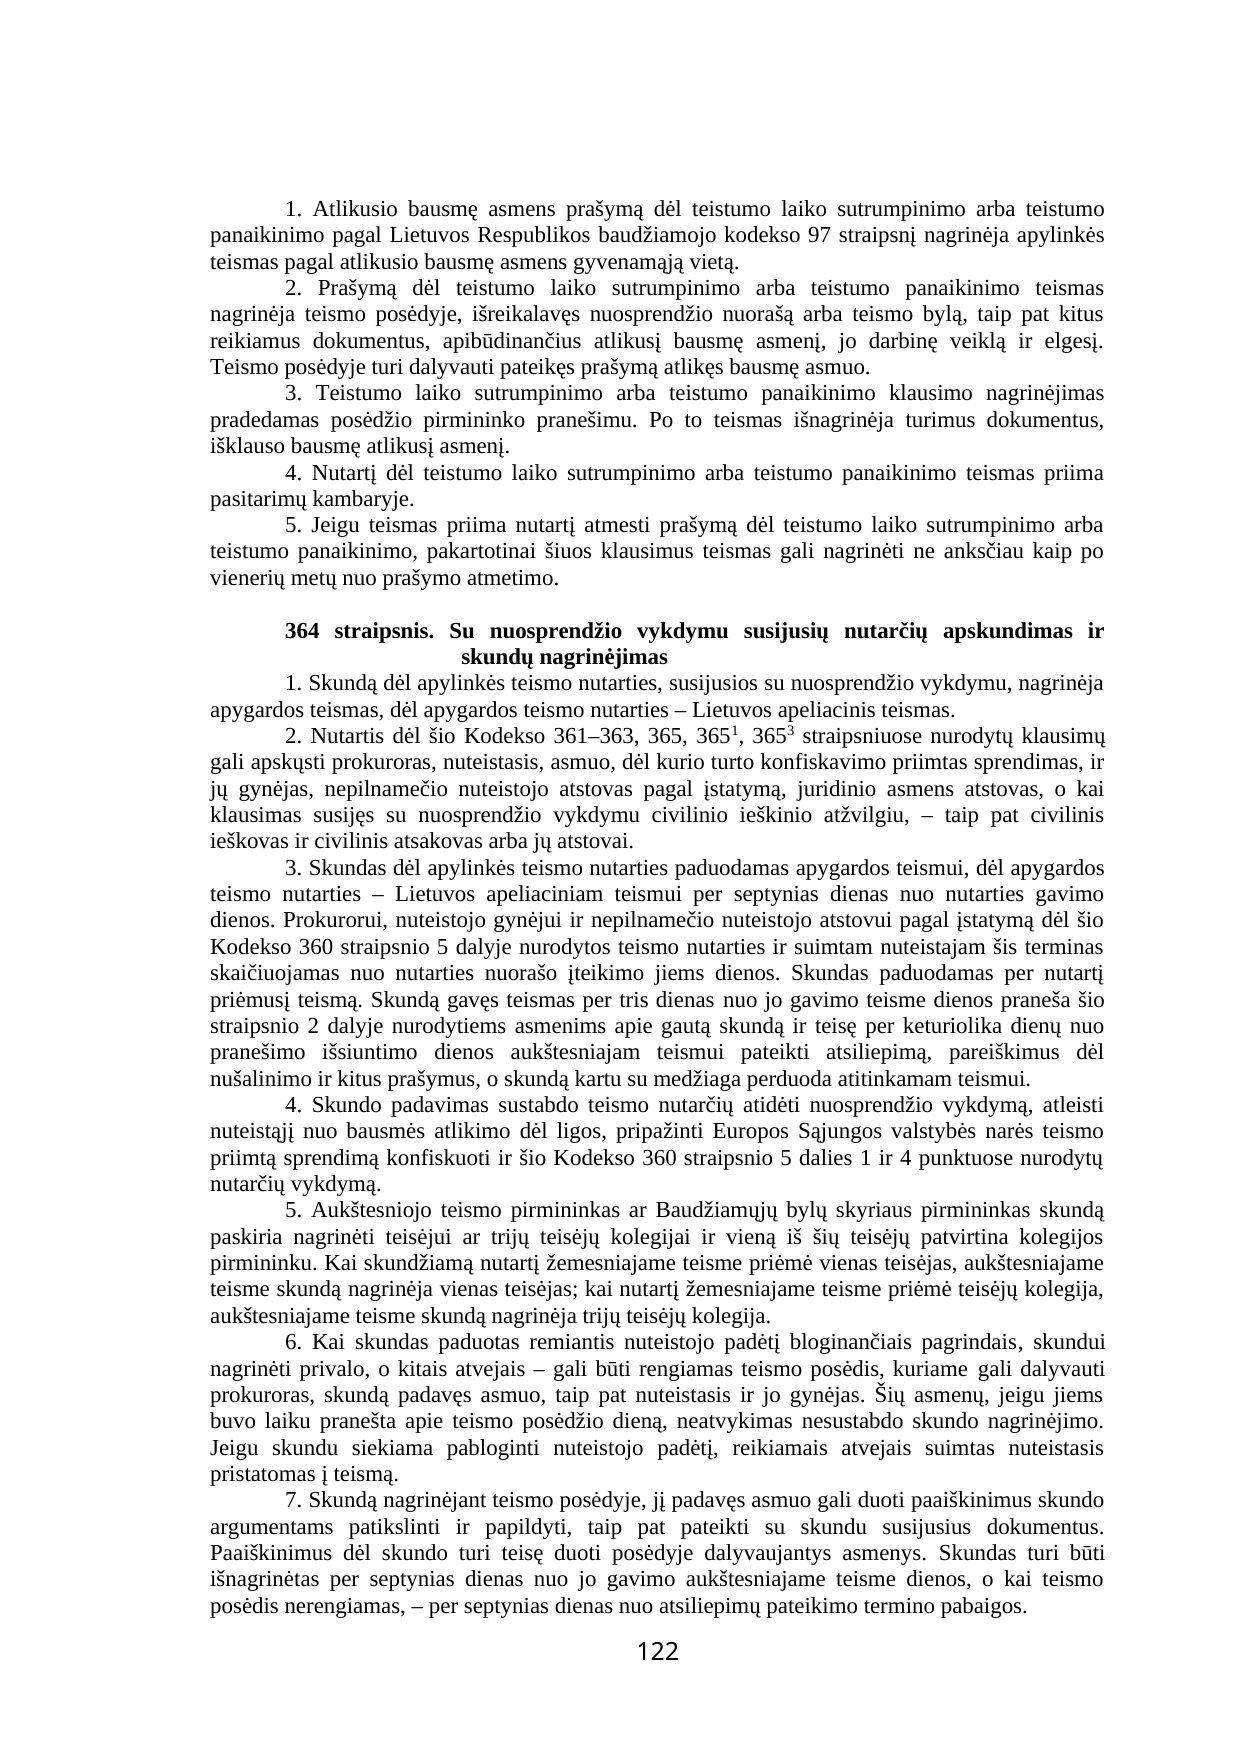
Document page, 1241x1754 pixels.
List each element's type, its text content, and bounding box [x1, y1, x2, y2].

text 7. Skundą nagrinėjant teismo posėdyje, jį padavęs asmuo gali duoti paaiškinimus skundo argumentams patikslinti ir papildyti, taip pat pateikti su skundu susijusius dokumentus. Paaiškinimus dėl skundo turi teisę duoti posėdyje dalyvaujantys asmenys. Skundas turi būti išnagrinėtas per septynias dienas nuo jo gavimo aukštesniajame teisme dienos, o kai teismo posėdis nerengiamas, – per septynias dienas nuo atsiliepimų pateikimo termino pabaigos. [210, 1486, 1106, 1618]
text 5. Jeigu teismas priima nutartį atmesti prašymą dėl teistumo laiko sutrumpinimo arba teistumo panaikinimo, pakartotinai šiuos klausimus teismas gali nagrinėti ne anksčiau kaip po vienerių metų nuo prašymo atmetimo. [210, 511, 1106, 590]
text 6. Kai skundas paduotas remiantis nuteistojo padėtį bloginančiais pagrindais, skundui nagrinėti privalo, o kitais atvejais – gali būti rengiamas teismo posėdis, kuriame gali dalyvauti prokuroras, skundą padavęs asmuo, taip pat nuteistasis ir jo gynėjas. Šių asmenų, jeigu jiems buvo laiku pranešta apie teismo posėdžio dieną, neatvykimas nesustabdo skundo nagrinėjimo. Jeigu skundu siekiama pabloginti nuteistojo padėtį, reikiamais atvejais suimtas nuteistasis pristatomas į teismą. [210, 1328, 1106, 1486]
text 3. Teistumo laiko sutrumpinimo arba teistumo panaikinimo klausimo nagrinėjimas pradedamas posėdžio pirmininko pranešimu. Po to teismas išnagrinėja turimus dokumentus, išklauso bausmę atlikusį asmenį. [210, 379, 1106, 458]
text 1. Atlikusio bausmę asmens prašymą dėl teistumo laiko sutrumpinimo arba teistumo panaikinimo pagal Lietuvos Respublikos baudžiamojo kodekso 97 straipsnį nagrinėja apylinkės teismas pagal atlikusio bausmę asmens gyvenamąją vietą. [210, 195, 1106, 274]
text 3. Skundas dėl apylinkės teismo nutarties paduodamas apygardos teismui, dėl apygardos teismo nutarties – Lietuvos apeliaciniam teismui per septynias dienas nuo nutarties gavimo dienos. Prokurorui, nuteistojo gynėjui ir nepilnamečio nuteistojo atstovui pagal įstatymą dėl šio Kodekso 360 straipsnio 5 dalyje nurodytos teismo nutarties ir suimtam nuteistajam šis terminas skaičiuojamas nuo nutarties nuorašo įteikimo jiems dienos. Skundas paduodamas per nutartį priėmusį teismą. Skundą gavęs teismas per tris dienas nuo jo gavimo teisme dienos praneša šio straipsnio 2 dalyje nurodytiems asmenims apie gautą skundą ir teisę per keturiolika dienų nuo pranešimo išsiuntimo dienos aukštesniajam teismui pateikti atsiliepimą, pareiškimus dėl nušalinimo ir kitus prašymus, o skundą kartu su medžiaga perduoda atitinkamam teismui. [210, 854, 1106, 1091]
text 2. Prašymą dėl teistumo laiko sutrumpinimo arba teistumo panaikinimo teismas nagrinėja teismo posėdyje, išreikalavęs nuosprendžio nuorašą arba teismo bylą, taip pat kitus reikiamus dokumentus, apibūdinančius atlikusį bausmę asmenį, jo darbinę veiklą ir elgesį. Teismo posėdyje turi dalyvauti pateikęs prašymą atlikęs bausmę asmuo. [210, 274, 1106, 379]
text 4. Skundo padavimas sustabdo teismo nutarčių atidėti nuosprendžio vykdymą, atleisti nuteistąjį nuo bausmės atlikimo dėl ligos, pripažinti Europos Sąjungos valstybės narės teismo priimtą sprendimą konfiskuoti ir šio Kodekso 360 straipsnio 5 dalies 1 ir 4 punktuose nurodytų nutarčių vykdymą. [210, 1091, 1106, 1196]
text 4. Nutartį dėl teistumo laiko sutrumpinimo arba teistumo panaikinimo teismas priima pasitarimų kambaryje. [210, 458, 1106, 511]
text 2. Nutartis dėl šio Kodekso 361–363, 365, 3651, 3653 straipsniuose nurodytų klausimų gali apskųsti prokuroras, nuteistasis, asmuo, dėl kurio turto konfiskavimo priimtas sprendimas, ir jų gynėjas, nepilnamečio nuteistojo atstovas pagal įstatymą, juridinio asmens atstovas, o kai klausimas susijęs su nuosprendžio vykdymu civilinio ieškinio atžvilgiu, – taip pat civilinis ieškovas ir civilinis atsakovas arba jų atstovai. [210, 722, 1106, 854]
text 1. Skundą dėl apylinkės teismo nutarties, susijusios su nuosprendžio vykdymu, nagrinėja apygardos teismas, dėl apygardos teismo nutarties – Lietuvos apeliacinis teismas. [210, 669, 1106, 722]
text 5. Aukštesniojo teismo pirmininkas ar Baudžiamųjų bylų skyriaus pirmininkas skundą paskiria nagrinėti teisėjui ar trijų teisėjų kolegijai ir vieną iš šių teisėjų patvirtina kolegijos pirmininku. Kai skundžiamą nutartį žemesniajame teisme priėmė vienas teisėjas, aukštesniajame teisme skundą nagrinėja vienas teisėjas; kai nutartį žemesniajame teisme priėmė teisėjų kolegija, aukštesniajame teisme skundą nagrinėja trijų teisėjų kolegija. [210, 1196, 1106, 1328]
text 364 straipsnis. Su nuosprendžio vykdymu susijusių nutarčių apskundimas ir skundų nagrinėjimas [285, 617, 1106, 669]
